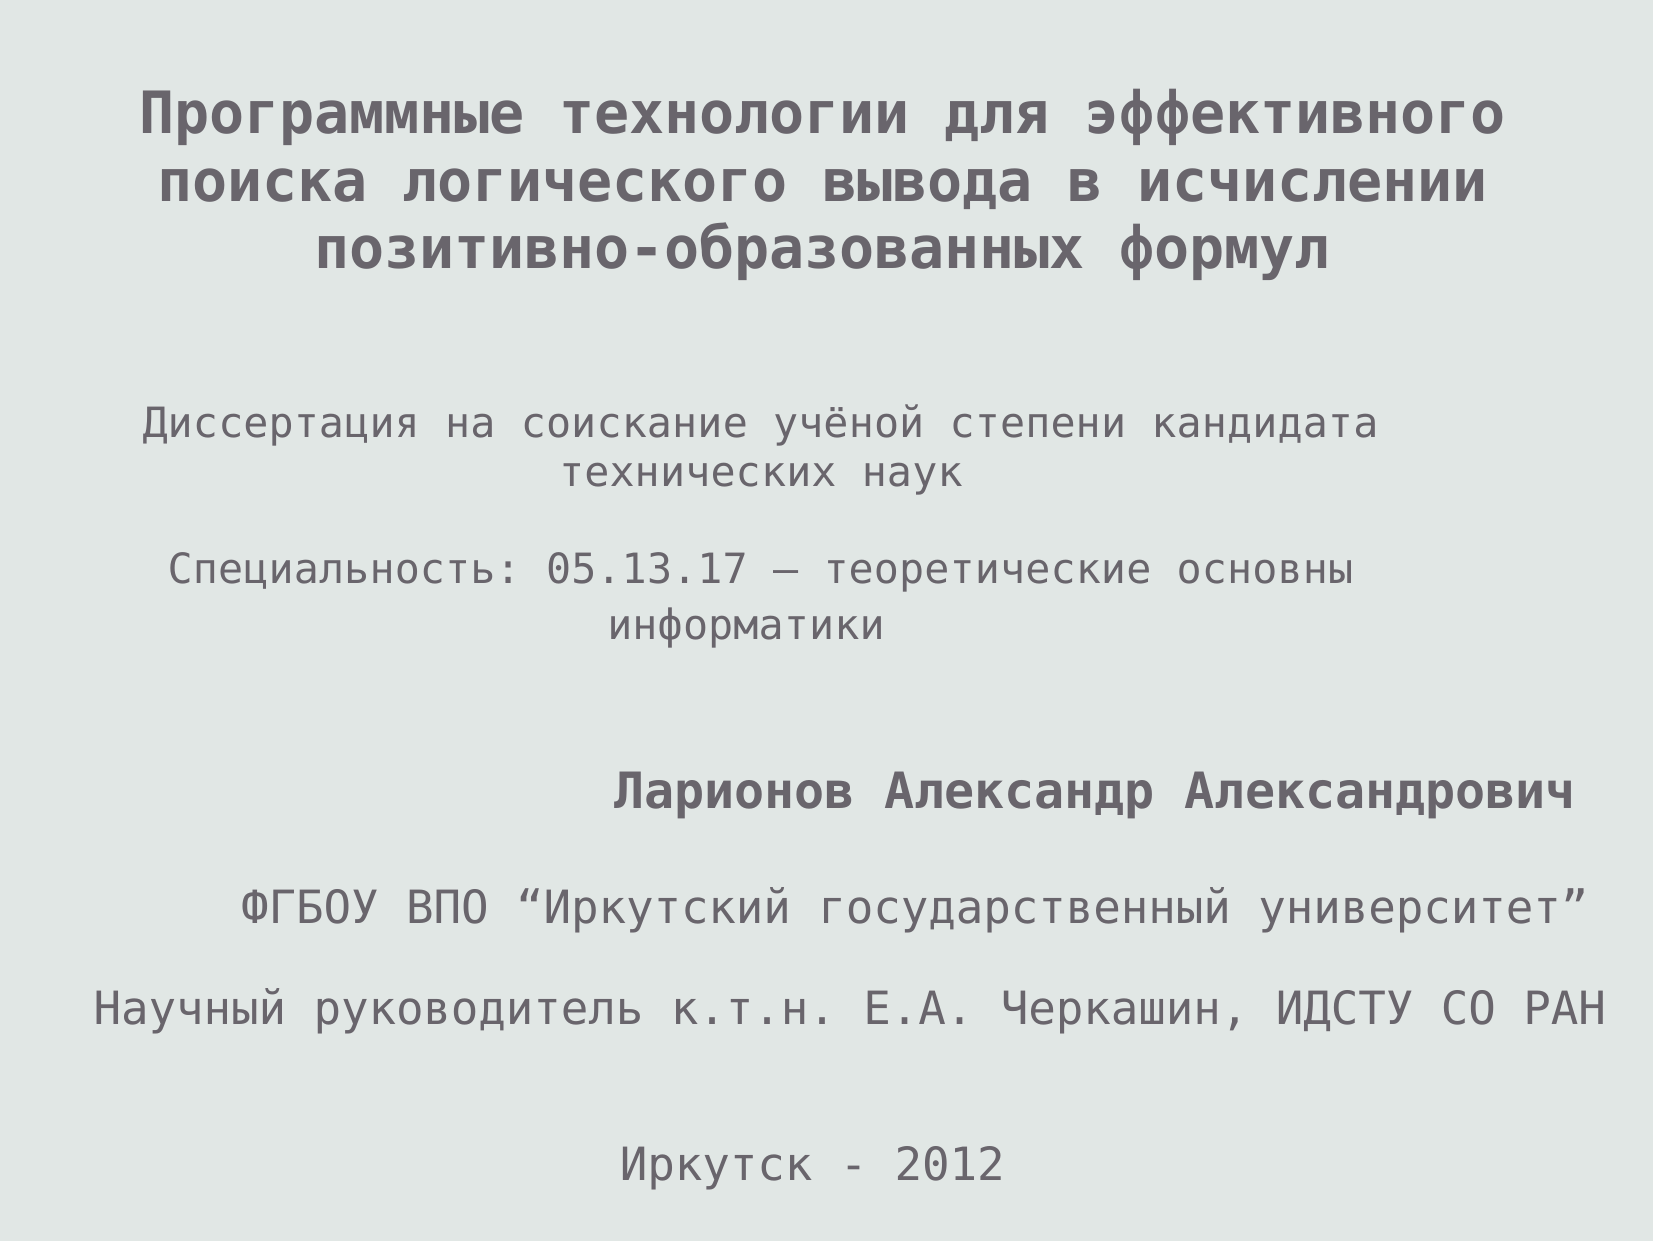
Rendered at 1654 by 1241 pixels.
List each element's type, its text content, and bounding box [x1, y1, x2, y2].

text_box ФГБОУ ВПО “Иркутский государственный университет” [226, 873, 1637, 942]
text_box Ларионов Александр Александрович [600, 755, 1606, 829]
text_box Диссертация на соискание учёной степени кандидата технических наук Специальность: 05.13.17 – теоретические основны информатики [127, 391, 1591, 659]
text_box Научный руководитель к.т.н. Е.А. Черкашин, ИДСТУ СО РАН [78, 974, 1653, 1043]
text_box Программные технологии для эффективного поиска логического вывода в исчислении позитивно-образованных формул [124, 71, 1625, 291]
text_box Иркутск - 2012 [604, 1130, 1190, 1199]
